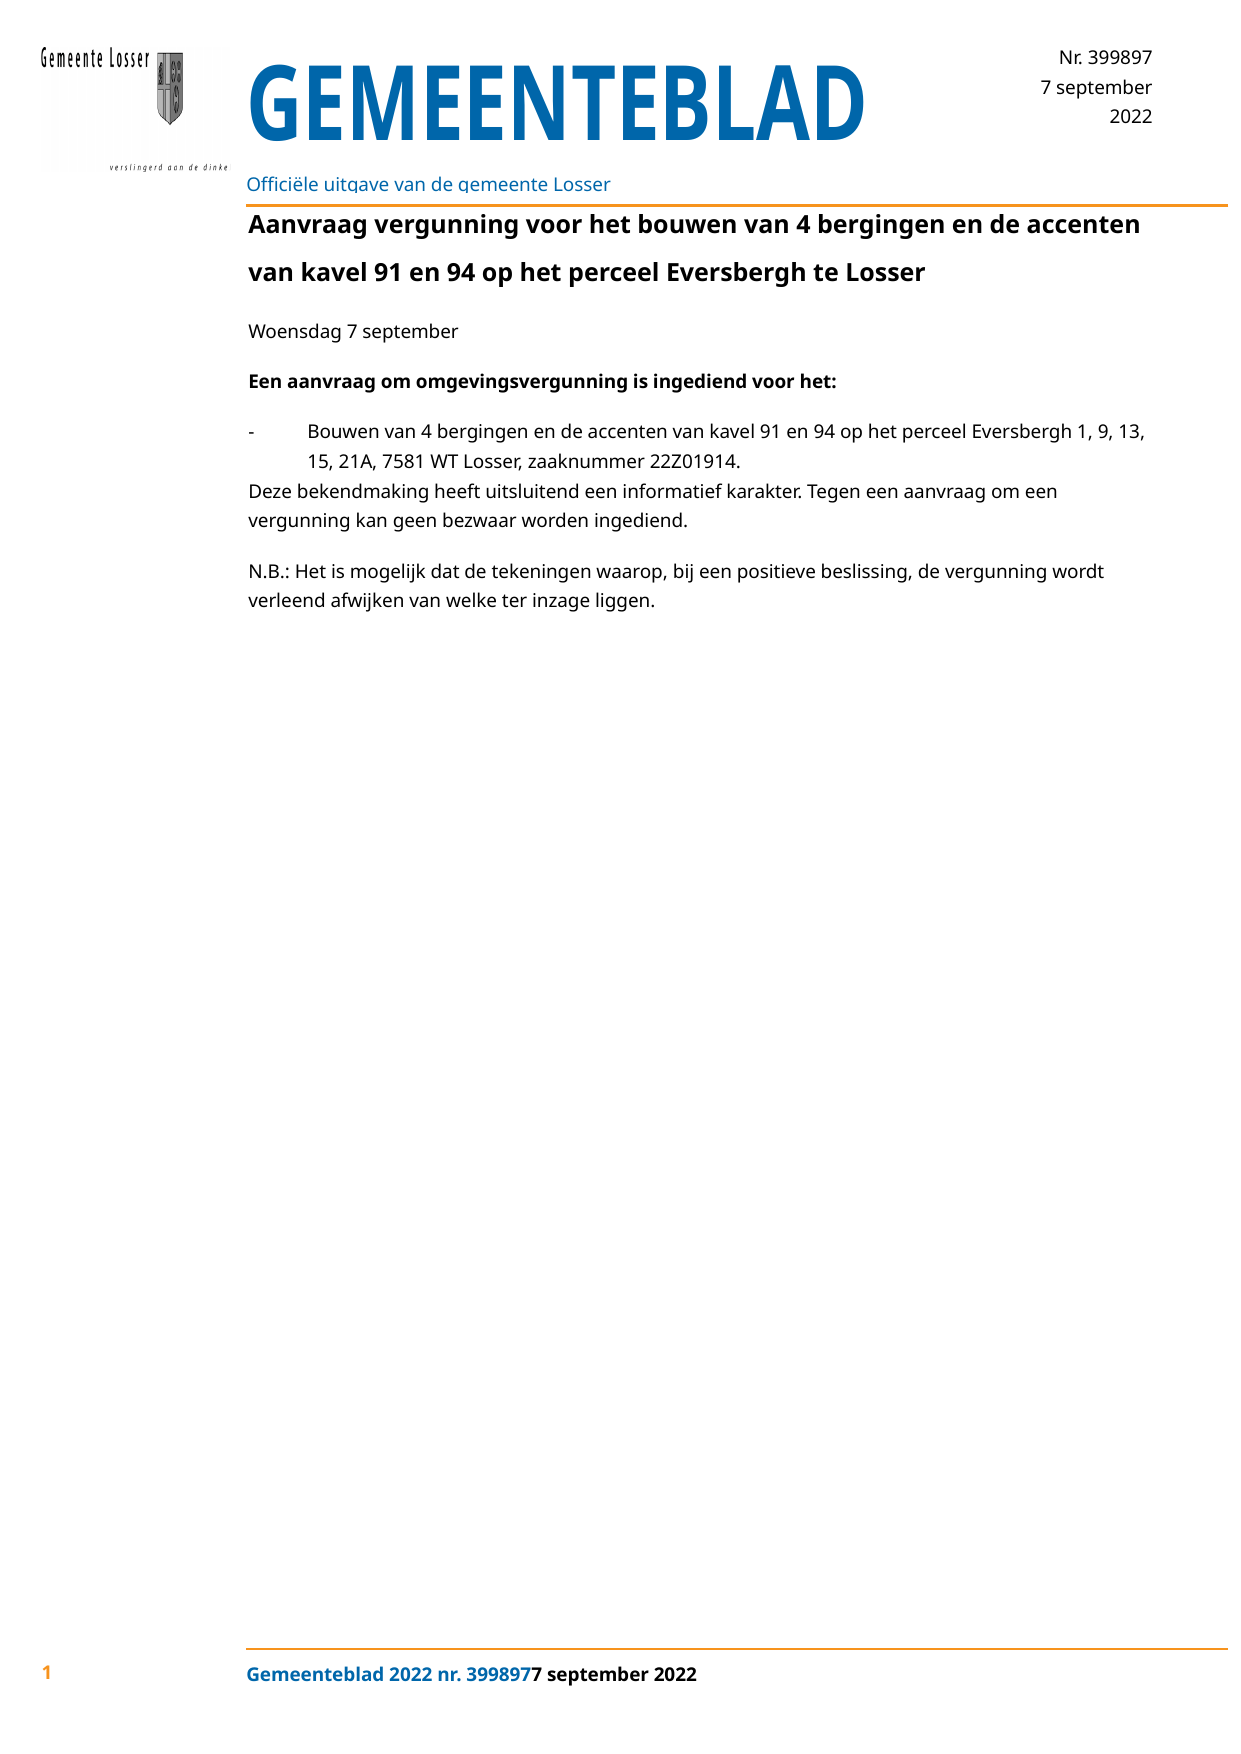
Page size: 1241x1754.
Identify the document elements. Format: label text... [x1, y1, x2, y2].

text Deze bekendmaking heeft uitsluitend een informatief karakter. Tegen een aanvraag om een vergunning kan geen bezwaar worden ingediend. [248, 478, 1152, 533]
picture [41, 47, 231, 172]
text Aanvraag vergunning voor het bouwen van 4 bergingen en de accenten van kavel 91 en 94 op het perceel Eversbergh te Losser [248, 207, 1152, 288]
text Een aanvraag om omgevingsvergunning is ingediend voor het: [248, 368, 1152, 394]
list Bouwen van 4 bergingen en de accenten van kavel 91 en 94 op het perceel Eversbergh 1, 9, 13, 15, 21A, 7581 WT Losser, zaaknummer 22Z01914. [248, 419, 1152, 474]
text N.B.: Het is mogelijk dat de tekeningen waarop, bij een positieve beslissing, de vergunning wordt verleend afwijken van welke ter inzage liggen. [248, 558, 1152, 613]
text Woensdag 7 september [248, 318, 1152, 344]
